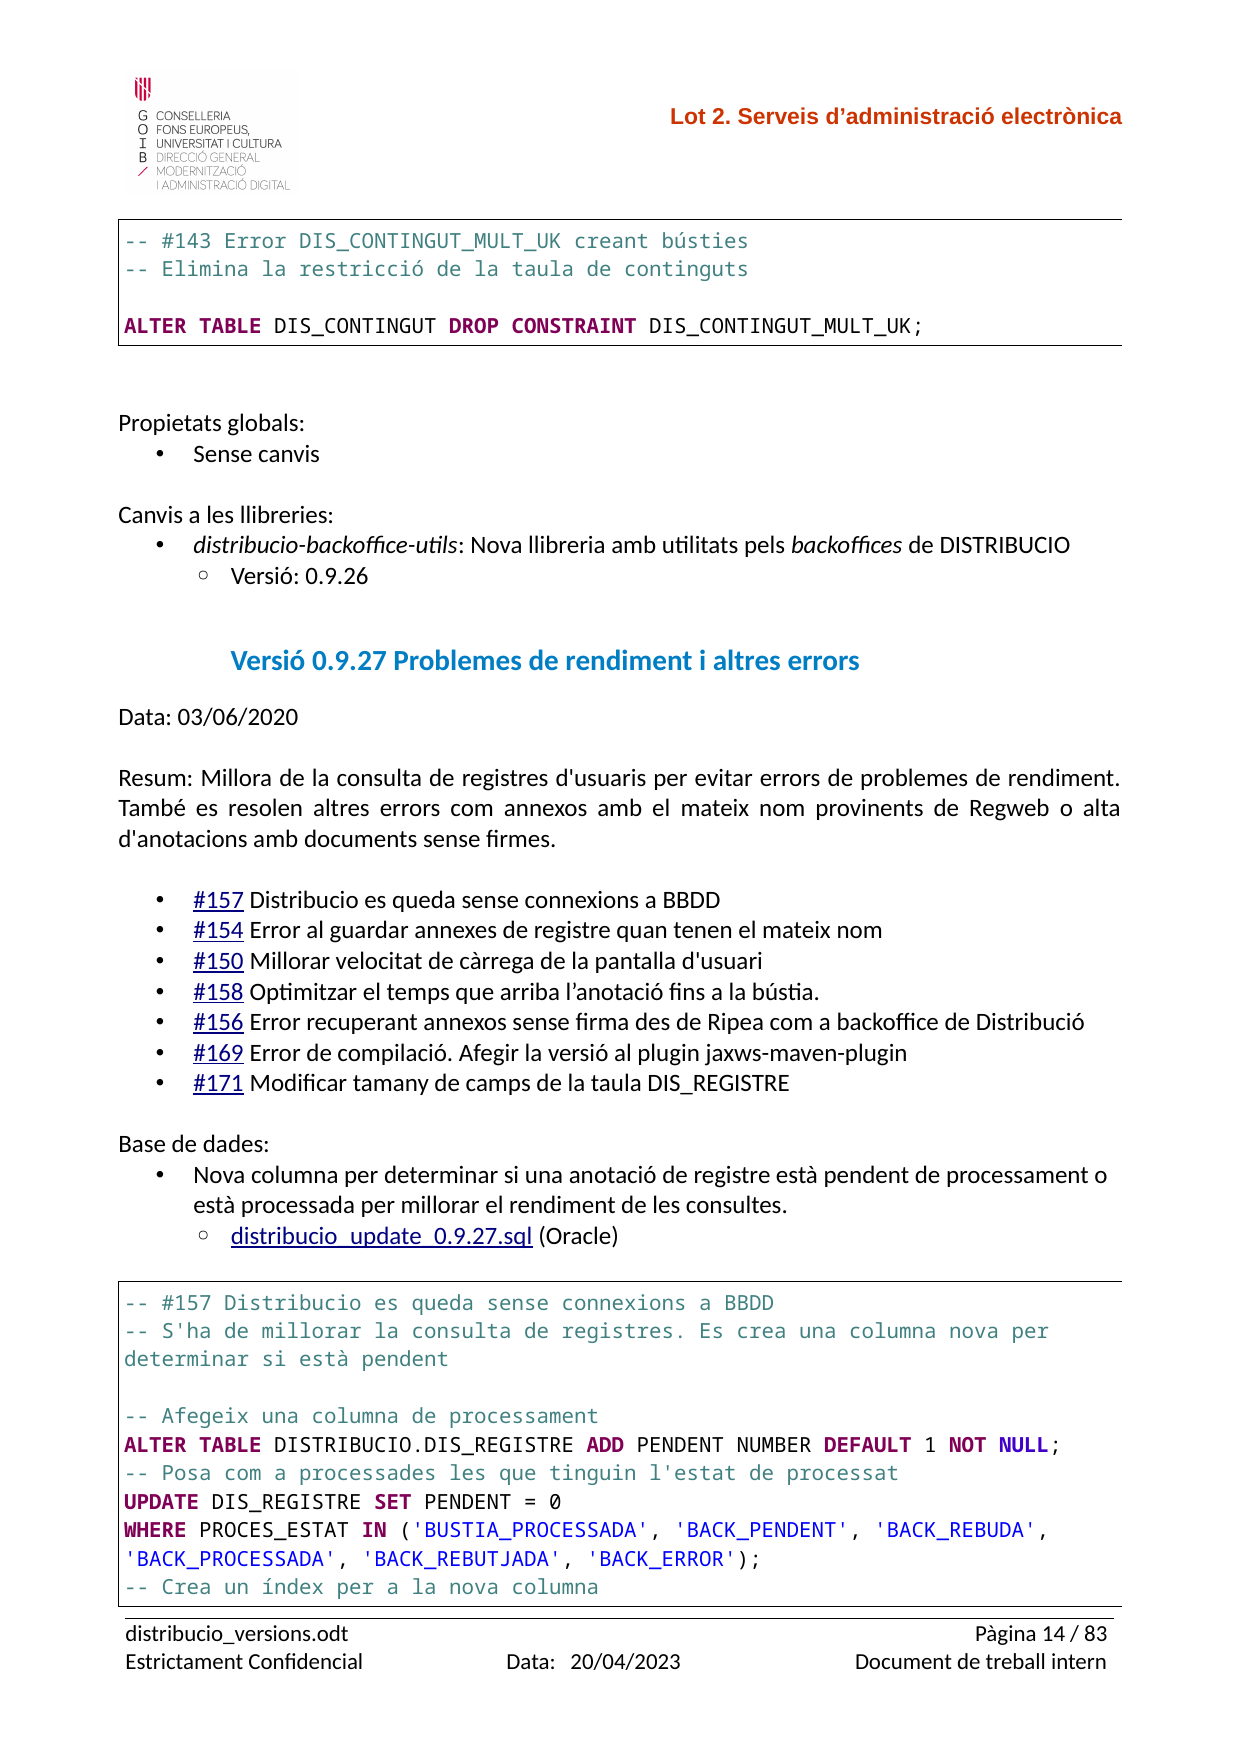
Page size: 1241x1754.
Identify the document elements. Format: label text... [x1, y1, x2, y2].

table_header -- #143 Error DIS_CONTINGUT_MULT_UK creant bústies -- Elimina la restricció de la taula de continguts ALTER TABLE DIS_CONTINGUT DROP CONSTRAINT DIS_CONTINGUT_MULT_UK; [119, 220, 1122, 345]
list Sense canvis [156, 438, 1122, 468]
table_header -- #157 Distribucio es queda sense connexions a BBDD -- S'ha de millorar la consulta de registres. Es crea una columna nova per determinar si està pendent -- Afegeix una columna de processament ALTER TABLE DISTRIBUCIO.DIS_REGISTRE ADD PENDENT NUMBER DEFAULT 1 NOT NULL; -- Posa com a processades les que tinguin l'estat de processat UPDATE DIS_REGISTRE SET PENDENT = 0 WHERE PROCES_ESTAT IN ('BUSTIA_PROCESSADA', 'BACK_PENDENT', 'BACK_REBUDA', 'BACK_PROCESSADA', 'BACK_REBUTJADA', 'BACK_ERROR'); -- Crea un índex per a la nova columna [119, 1282, 1122, 1606]
list #150 Millorar velocitat de càrrega de la pantalla d'usuari [156, 945, 1122, 976]
text Propietats globals: [118, 407, 1122, 438]
list distribucio_update_0.9.27.sql (Oracle) [193, 1220, 1122, 1250]
list #157 Distribucio es queda sense connexions a BBDD [156, 884, 1122, 915]
text Canvis a les llibreries: [118, 499, 1122, 529]
list Versió: 0.9.26 [193, 560, 1122, 591]
text Base de dades: [118, 1128, 1122, 1159]
list #156 Error recuperant annexos sense firma des de Ripea com a backoffice de Distribució [156, 1006, 1122, 1037]
list #171 Modificar tamany de camps de la taula DIS_REGISTRE [156, 1067, 1122, 1098]
list distribucio-backoffice-utils: Nova llibreria amb utilitats pels backoffices de DISTRIBUCIO [156, 529, 1122, 560]
list #169 Error de compilació. Afegir la versió al plugin jaxws-maven-plugin [156, 1037, 1122, 1067]
list #158 Optimitzar el temps que arriba l’anotació fins a la bústia. [156, 976, 1122, 1006]
list Nova columna per determinar si una anotació de registre està pendent de processament o està processada per millorar el rendiment de les consultes. [156, 1159, 1122, 1220]
text Data: 03/06/2020 [118, 701, 1122, 732]
list #154 Error al guardar annexes de registre quan tenen el mateix nom [156, 915, 1122, 945]
subtitle Versió 0.9.27 Problemes de rendiment i altres errors [153, 642, 1122, 677]
picture [126, 70, 299, 197]
text Resum: Millora de la consulta de registres d'usuaris per evitar errors de problemes de rendiment. També es resolen altres errors com annexos amb el mateix nom provinents de Regweb o alta d'anotacions amb documents sense firmes. [118, 762, 1122, 854]
